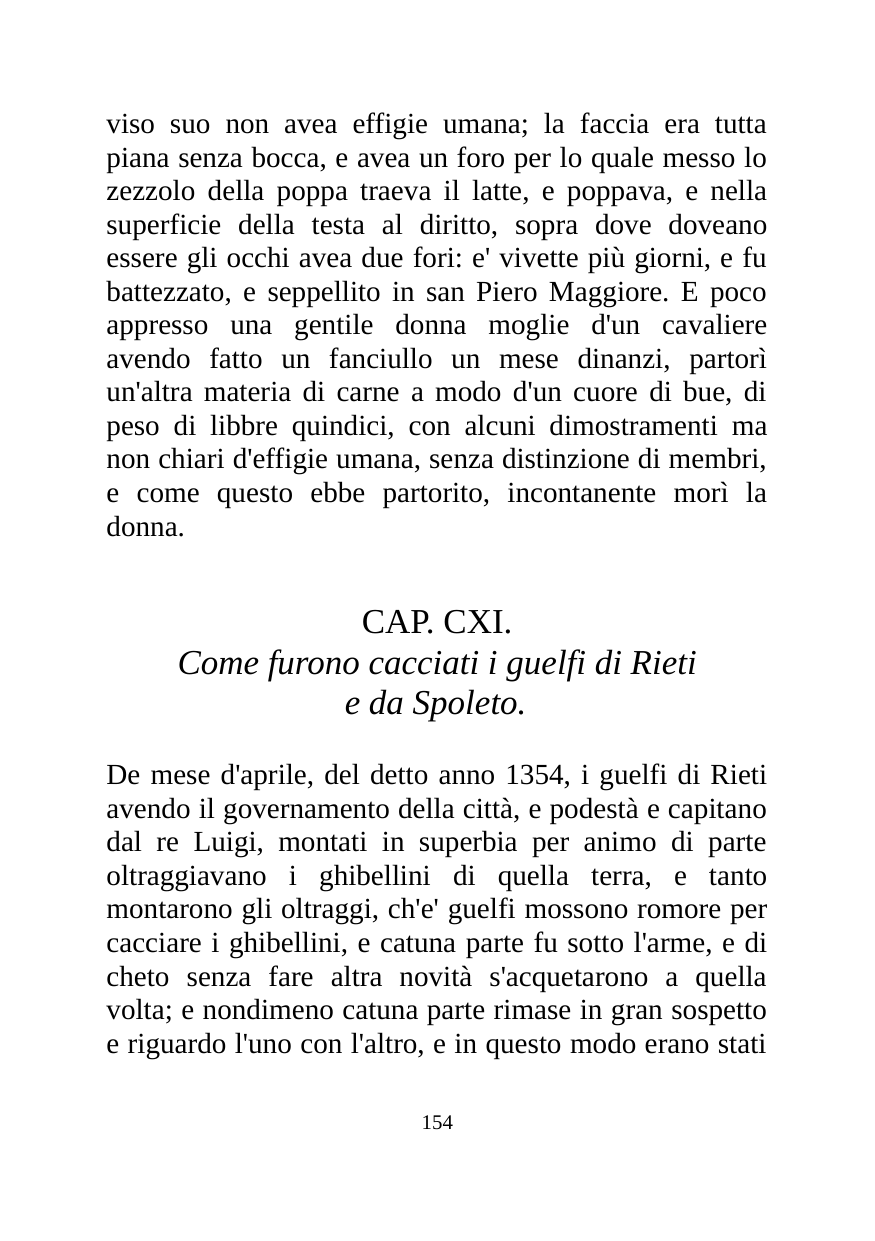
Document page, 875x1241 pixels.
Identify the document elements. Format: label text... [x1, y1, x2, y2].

text viso suo non avea effigie umana; la faccia era tutta piana senza bocca, e avea un foro per lo quale messo lo zezzolo della poppa traeva il latte, e poppava, e nella superficie della testa al diritto, sopra dove doveano essere gli occhi avea due fori: e' vivette più giorni, e fu battezzato, e seppellito in san Piero Maggiore. E poco appresso una gentile donna moglie d'un cavaliere avendo fatto un fanciullo un mese dinanzi, partorì un'altra materia di carne a modo d'un cuore di bue, di peso di libbre quindici, con alcuni dimostramenti ma non chiari d'effigie umana, senza distinzione di membri, e come questo ebbe partorito, incontanente morì la donna. [106, 106, 768, 542]
text De mese d'aprile, del detto anno 1354, i guelfi di Rieti avendo il governamento della città, e podestà e capitano dal re Luigi, montati in superbia per animo di parte oltraggiavano i ghibellini di quella terra, e tanto montarono gli oltraggi, ch'e' guelfi mossono romore per cacciare i ghibellini, e catuna parte fu sotto l'arme, e di cheto senza fare altra novità s'acquetarono a quella volta; e nondimeno catuna parte rimase in gran sospetto e riguardo l'uno con l'altro, e in questo modo erano stati [106, 757, 768, 1059]
subtitle CAP. CXI. Come furono cacciati i guelfi di Rieti e da Spoleto. [106, 601, 768, 722]
